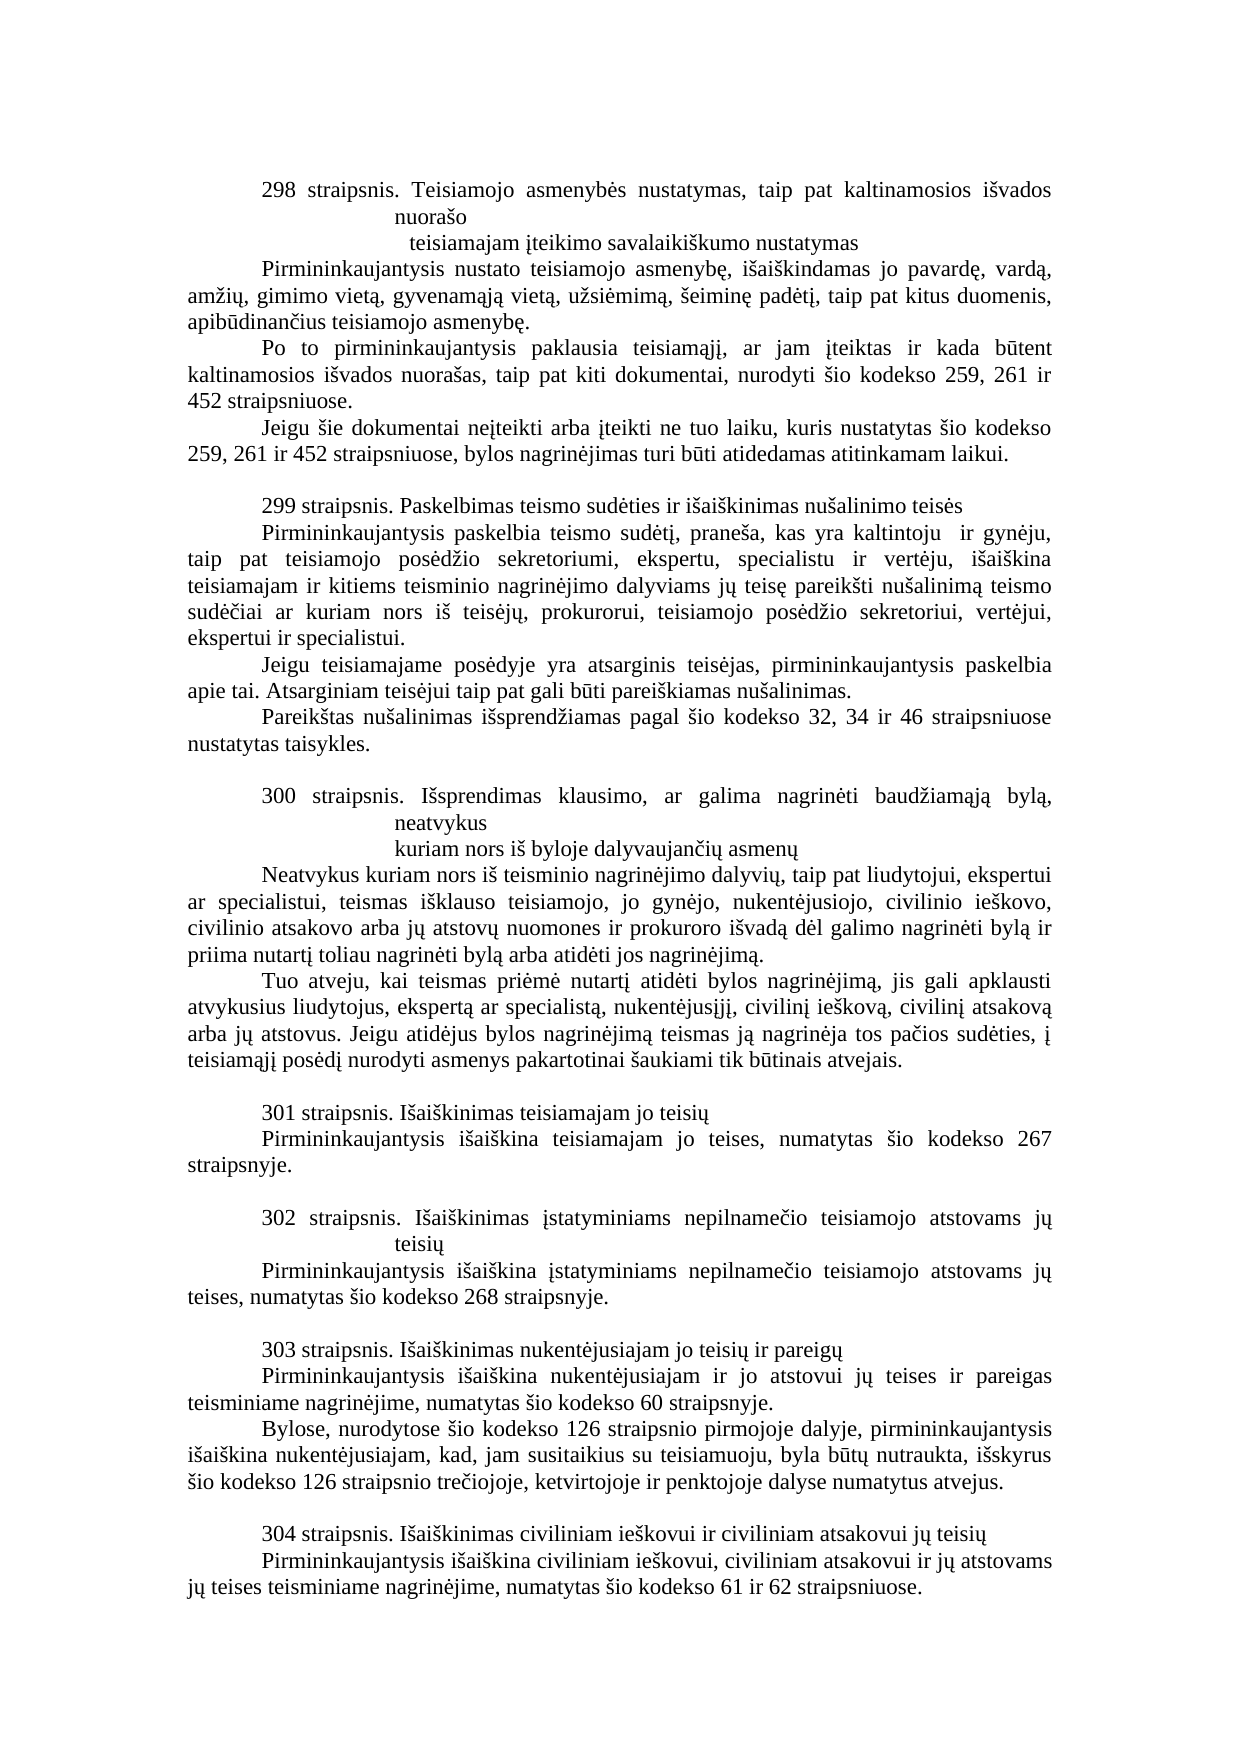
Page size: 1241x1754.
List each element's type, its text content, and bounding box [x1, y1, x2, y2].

text 301 straipsnis. Išaiškinimas teisiamajam jo teisių [187, 1099, 1053, 1125]
text Tuo atveju, kai teismas priėmė nutartį atidėti bylos nagrinėjimą, jis gali apklausti atvykusius liudytojus, ekspertą ar specialistą, nukentėjusįjį, civilinį ieškovą, civilinį atsakovą arba jų atstovus. Jeigu atidėjus bylos nagrinėjimą teismas ją nagrinėja tos pačios sudėties, į teisiamąjį posėdį nurodyti asmenys pakartotinai šaukiami tik būtinais atvejais. [187, 967, 1053, 1072]
text Pirmininkaujantysis išaiškina įstatyminiams nepilnamečio teisiamojo atstovams jų teises, numatytas šio kodekso 268 straipsnyje. [187, 1257, 1053, 1309]
text Bylose, nurodytose šio kodekso 126 straipsnio pirmojoje dalyje, pirmininkaujantysis išaiškina nukentėjusiajam, kad, jam susitaikius su teisiamuoju, byla būtų nutraukta, išskyrus šio kodekso 126 straipsnio trečiojoje, ketvirtojoje ir penktojoje dalyse numatytus atvejus. [187, 1415, 1053, 1494]
text kuriam nors iš byloje dalyvaujančių asmenų [394, 835, 1053, 862]
text teisiamajam įteikimo savalaikiškumo nustatymas [394, 229, 1053, 255]
text Jeigu šie dokumentai neįteikti arba įteikti ne tuo laiku, kuris nustatytas šio kodekso 259, 261 ir 452 straipsniuose, bylos nagrinėjimas turi būti atidedamas atitinkamam laikui. [187, 413, 1053, 466]
text Jeigu teisiamajame posėdyje yra atsarginis teisėjas, pirmininkaujantysis paskelbia apie tai. Atsarginiam teisėjui taip pat gali būti pareiškiamas nušalinimas. [187, 651, 1053, 703]
text Pirmininkaujantysis išaiškina nukentėjusiajam ir jo atstovui jų teises ir pareigas teisminiame nagrinėjime, numatytas šio kodekso 60 straipsnyje. [187, 1362, 1053, 1415]
text Pirmininkaujantysis išaiškina teisiamajam jo teises, numatytas šio kodekso 267 straipsnyje. [187, 1125, 1053, 1178]
text Po to pirmininkaujantysis paklausia teisiamąjį, ar jam įteiktas ir kada būtent kaltinamosios išvados nuorašas, taip pat kiti dokumentai, nurodyti šio kodekso 259, 261 ir 452 straipsniuose. [187, 334, 1053, 413]
text Pareikštas nušalinimas išsprendžiamas pagal šio kodekso 32, 34 ir 46 straipsniuose nustatytas taisykles. [187, 703, 1053, 756]
text 302 straipsnis. Išaiškinimas įstatyminiams nepilnamečio teisiamojo atstovams jų teisių [261, 1204, 1053, 1257]
text 300 straipsnis. Išsprendimas klausimo, ar galima nagrinėti baudžiamąją bylą, neatvykus [261, 782, 1053, 835]
text 298 straipsnis. Teisiamojo asmenybės nustatymas, taip pat kaltinamosios išvados nuorašo [261, 176, 1053, 229]
text Pirmininkaujantysis nustato teisiamojo asmenybę, išaiškindamas jo pavardę, vardą, amžių, gimimo vietą, gyvenamąją vietą, užsiėmimą, šeiminę padėtį, taip pat kitus duomenis, apibūdinančius teisiamojo asmenybę. [187, 255, 1053, 334]
text Pirmininkaujantysis išaiškina civiliniam ieškovui, civiliniam atsakovui ir jų atstovams jų teises teisminiame nagrinėjime, numatytas šio kodekso 61 ir 62 straipsniuose. [187, 1547, 1053, 1599]
text 303 straipsnis. Išaiškinimas nukentėjusiajam jo teisių ir pareigų [187, 1336, 1053, 1362]
text Pirmininkaujantysis paskelbia teismo sudėtį, praneša, kas yra kaltintoju ir gynėju, taip pat teisiamojo posėdžio sekretoriumi, ekspertu, specialistu ir vertėju, išaiškina teisiamajam ir kitiems teisminio nagrinėjimo dalyviams jų teisę pareikšti nušalinimą teismo sudėčiai ar kuriam nors iš teisėjų, prokurorui, teisiamojo posėdžio sekretoriui, vertėjui, ekspertui ir specialistui. [187, 519, 1053, 651]
text 299 straipsnis. Paskelbimas teismo sudėties ir išaiškinimas nušalinimo teisės [187, 493, 1053, 519]
text Neatvykus kuriam nors iš teisminio nagrinėjimo dalyvių, taip pat liudytojui, ekspertui ar specialistui, teismas išklauso teisiamojo, jo gynėjo, nukentėjusiojo, civilinio ieškovo, civilinio atsakovo arba jų atstovų nuomones ir prokuroro išvadą dėl galimo nagrinėti bylą ir priima nutartį toliau nagrinėti bylą arba atidėti jos nagrinėjimą. [187, 862, 1053, 967]
text 304 straipsnis. Išaiškinimas civiliniam ieškovui ir civiliniam atsakovui jų teisių [187, 1520, 1053, 1547]
